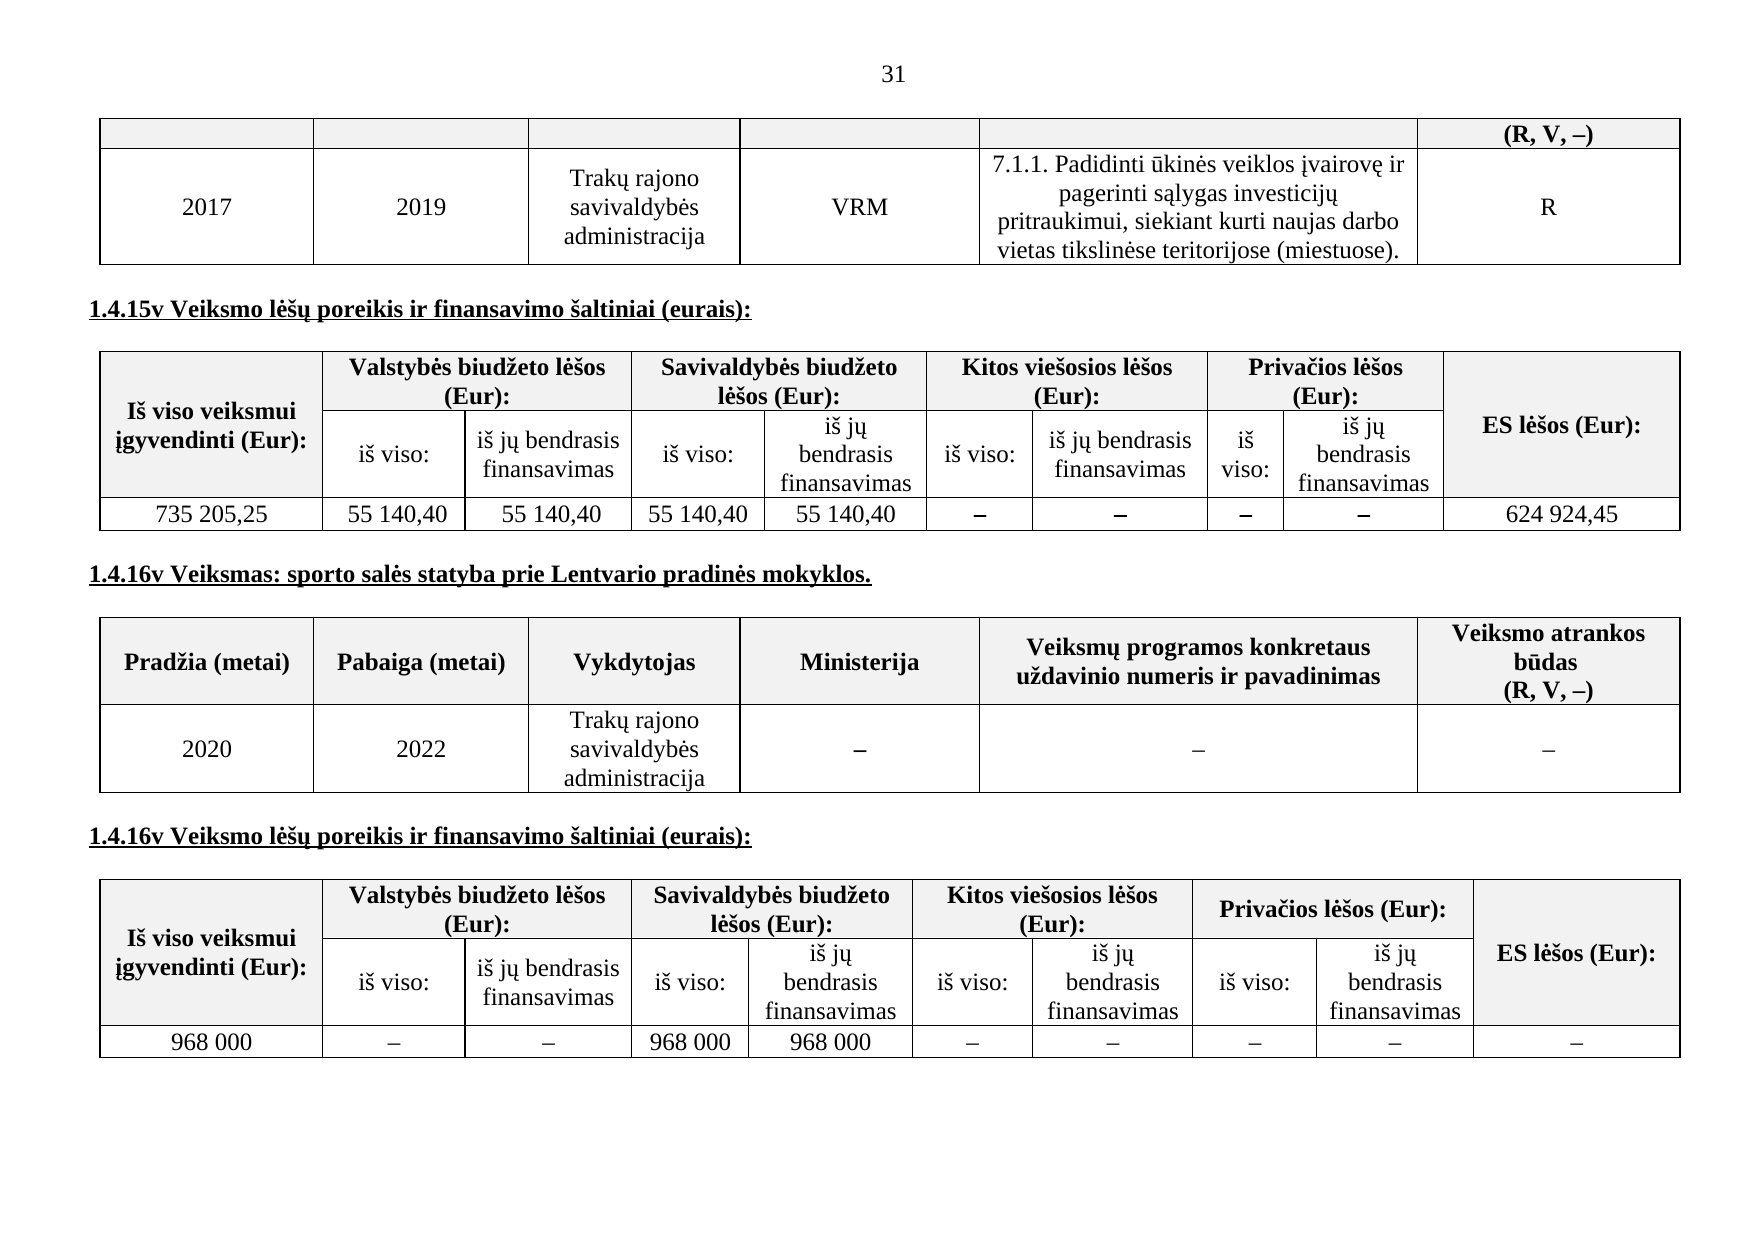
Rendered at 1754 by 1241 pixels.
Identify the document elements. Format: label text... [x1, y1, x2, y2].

table_cell – [1033, 498, 1207, 530]
table_header Pradžia (metai) [101, 618, 313, 704]
table_cell iš viso: [323, 939, 464, 1025]
table_cell – [913, 1026, 1032, 1057]
table_cell Trakų rajono savivaldybės administracija [529, 705, 739, 792]
table_cell iš jų bendrasis finansavimas [749, 939, 912, 1025]
table_cell 624 924,45 [1444, 498, 1679, 530]
table_header Kitos viešosios lėšos (Eur): [913, 880, 1192, 937]
table_cell – [1418, 705, 1679, 792]
table_header Privačios lėšos (Eur): [1208, 352, 1443, 410]
table_cell iš viso: [323, 411, 464, 497]
table_cell iš viso: [1208, 411, 1283, 497]
table_header Ministerija [741, 618, 979, 704]
table_cell – [927, 498, 1032, 530]
table_cell 968 000 [632, 1026, 748, 1057]
table_header Iš viso veiksmui įgyvendinti (Eur): [101, 352, 322, 497]
table_cell Trakų rajono savivaldybės administracija [529, 149, 739, 264]
table_header Savivaldybės biudžeto lėšos (Eur): [632, 880, 912, 937]
table_header Vykdytojas [529, 618, 739, 704]
table_cell iš jų bendrasis finansavimas [1284, 411, 1443, 497]
table_header Veiksmų programos konkretaus uždavinio numeris ir pavadinimas [980, 618, 1417, 704]
table_cell 968 000 [101, 1026, 322, 1057]
table_cell – [1193, 1026, 1316, 1057]
table_header (R, V, –) [1418, 119, 1679, 148]
table_cell iš viso: [927, 411, 1032, 497]
table_header ES lėšos (Eur): [1474, 880, 1679, 1025]
table_cell 7.1.1. Padidinti ūkinės veiklos įvairovę ir pagerinti sąlygas investicijų pritraukimui, siekiant kurti naujas darbo vietas tikslinėse teritorijose (miestuose). [980, 149, 1417, 264]
table_header Iš viso veiksmui įgyvendinti (Eur): [101, 880, 322, 1025]
text 1.4.16v Veiksmo lėšų poreikis ir finansavimo šaltiniai (eurais): [89, 821, 1698, 850]
table_header [314, 119, 528, 148]
table_cell iš jų bendrasis finansavimas [1033, 939, 1192, 1025]
table_header Kitos viešosios lėšos (Eur): [927, 352, 1207, 410]
table_cell iš viso: [913, 939, 1032, 1025]
table_header Valstybės biudžeto lėšos (Eur): [323, 352, 631, 410]
table_cell iš jų bendrasis finansavimas [1317, 939, 1473, 1025]
table_cell 55 140,40 [765, 498, 926, 530]
table_cell VRM [741, 149, 979, 264]
table_cell iš jų bendrasis finansavimas [466, 939, 631, 1025]
table_cell – [980, 705, 1417, 792]
table_header Pabaiga (metai) [314, 618, 528, 704]
table_header Veiksmo atrankos būdas (R, V, –) [1418, 618, 1679, 704]
table_cell iš viso: [632, 939, 748, 1025]
table_header [101, 119, 313, 148]
table_header Savivaldybės biudžeto lėšos (Eur): [632, 352, 926, 410]
text 1.4.15v Veiksmo lėšų poreikis ir finansavimo šaltiniai (eurais): [89, 294, 1698, 322]
table_cell 2017 [101, 149, 313, 264]
table_cell iš viso: [632, 411, 764, 497]
table_header Privačios lėšos (Eur): [1193, 880, 1473, 937]
table_cell – [1474, 1026, 1679, 1057]
table_cell – [741, 705, 979, 792]
table_cell – [1208, 498, 1283, 530]
table_cell 55 140,40 [466, 498, 631, 530]
text 1.4.16v Veiksmas: sporto salės statyba prie Lentvario pradinės mokyklos. [89, 559, 1698, 588]
table_cell iš jų bendrasis finansavimas [765, 411, 926, 497]
table_cell – [323, 1026, 464, 1057]
table_cell iš jų bendrasis finansavimas [1033, 411, 1207, 497]
table_cell 55 140,40 [323, 498, 464, 530]
table_cell 2019 [314, 149, 528, 264]
table_cell – [1284, 498, 1443, 530]
table_header ES lėšos (Eur): [1444, 352, 1679, 497]
table_header Valstybės biudžeto lėšos (Eur): [323, 880, 631, 937]
table_header [529, 119, 739, 148]
table_cell 2022 [314, 705, 528, 792]
table_cell iš viso: [1193, 939, 1316, 1025]
table_cell 735 205,25 [101, 498, 322, 530]
table_header [741, 119, 979, 148]
table_header [980, 119, 1417, 148]
table_cell – [1317, 1026, 1473, 1057]
table_cell 2020 [101, 705, 313, 792]
table_cell 968 000 [749, 1026, 912, 1057]
table_cell iš jų bendrasis finansavimas [466, 411, 631, 497]
table_cell – [1033, 1026, 1192, 1057]
table_cell R [1418, 149, 1679, 264]
table_cell 55 140,40 [632, 498, 764, 530]
table_cell – [466, 1026, 631, 1057]
